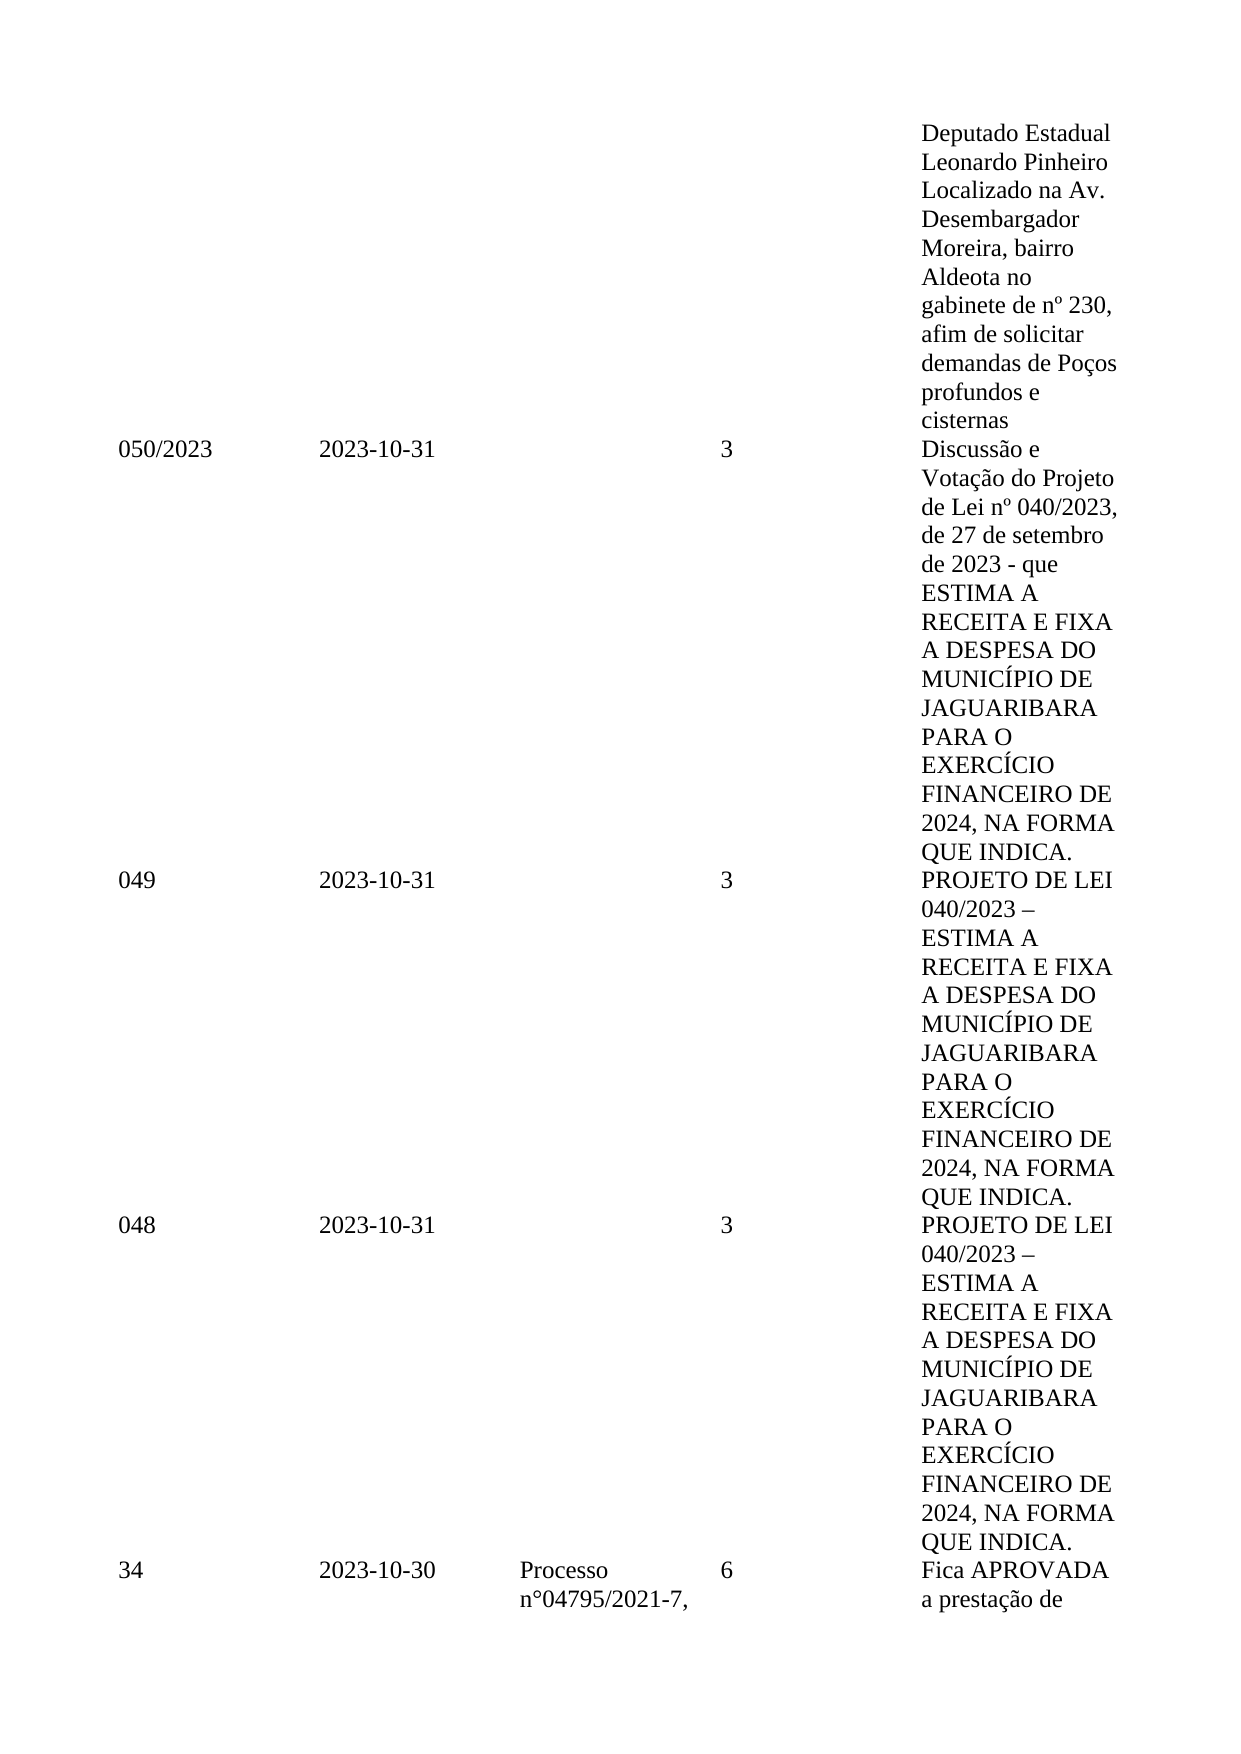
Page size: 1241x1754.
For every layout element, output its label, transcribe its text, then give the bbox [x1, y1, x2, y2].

table_cell PROJETO DE LEI 040/2023 – ESTIMA A RECEITA E FIXA A DESPESA DO MUNICÍPIO DE JAGUARIBARA PARA O EXERCÍCIO FINANCEIRO DE 2024, NA FORMA QUE INDICA. [921, 1211, 1122, 1556]
table_cell 050/2023 [118, 434, 319, 866]
table_cell 2023-10-31 [319, 1211, 519, 1556]
table_cell Processo n°04795/2021-7, [520, 1556, 720, 1613]
table_cell 049 [118, 866, 319, 1211]
table_cell [118, 118, 319, 434]
table_cell 3 [720, 866, 921, 1211]
table_cell [520, 1211, 720, 1556]
table_cell [720, 118, 921, 434]
table_cell PROJETO DE LEI 040/2023 – ESTIMA A RECEITA E FIXA A DESPESA DO MUNICÍPIO DE JAGUARIBARA PARA O EXERCÍCIO FINANCEIRO DE 2024, NA FORMA QUE INDICA. [921, 866, 1122, 1211]
table_cell Discussão e Votação do Projeto de Lei nº 040/2023, de 27 de setembro de 2023 - que ESTIMA A RECEITA E FIXA A DESPESA DO MUNICÍPIO DE JAGUARIBARA PARA O EXERCÍCIO FINANCEIRO DE 2024, NA FORMA QUE INDICA. [921, 434, 1122, 866]
table_cell 2023-10-30 [319, 1556, 519, 1613]
table_cell [520, 866, 720, 1211]
table_cell Deputado Estadual Leonardo Pinheiro Localizado na Av. Desembargador Moreira, bairro Aldeota no gabinete de nº 230, afim de solicitar demandas de Poços profundos e cisternas [921, 118, 1122, 434]
table_cell 6 [720, 1556, 921, 1613]
table_cell [520, 118, 720, 434]
table_cell 3 [720, 434, 921, 866]
table_cell Fica APROVADA a prestação de [921, 1556, 1122, 1613]
table_cell 34 [118, 1556, 319, 1613]
table_cell [319, 118, 519, 434]
table_cell [520, 434, 720, 866]
table_cell 3 [720, 1211, 921, 1556]
table_cell 2023-10-31 [319, 434, 519, 866]
table_cell 048 [118, 1211, 319, 1556]
table_cell 2023-10-31 [319, 866, 519, 1211]
